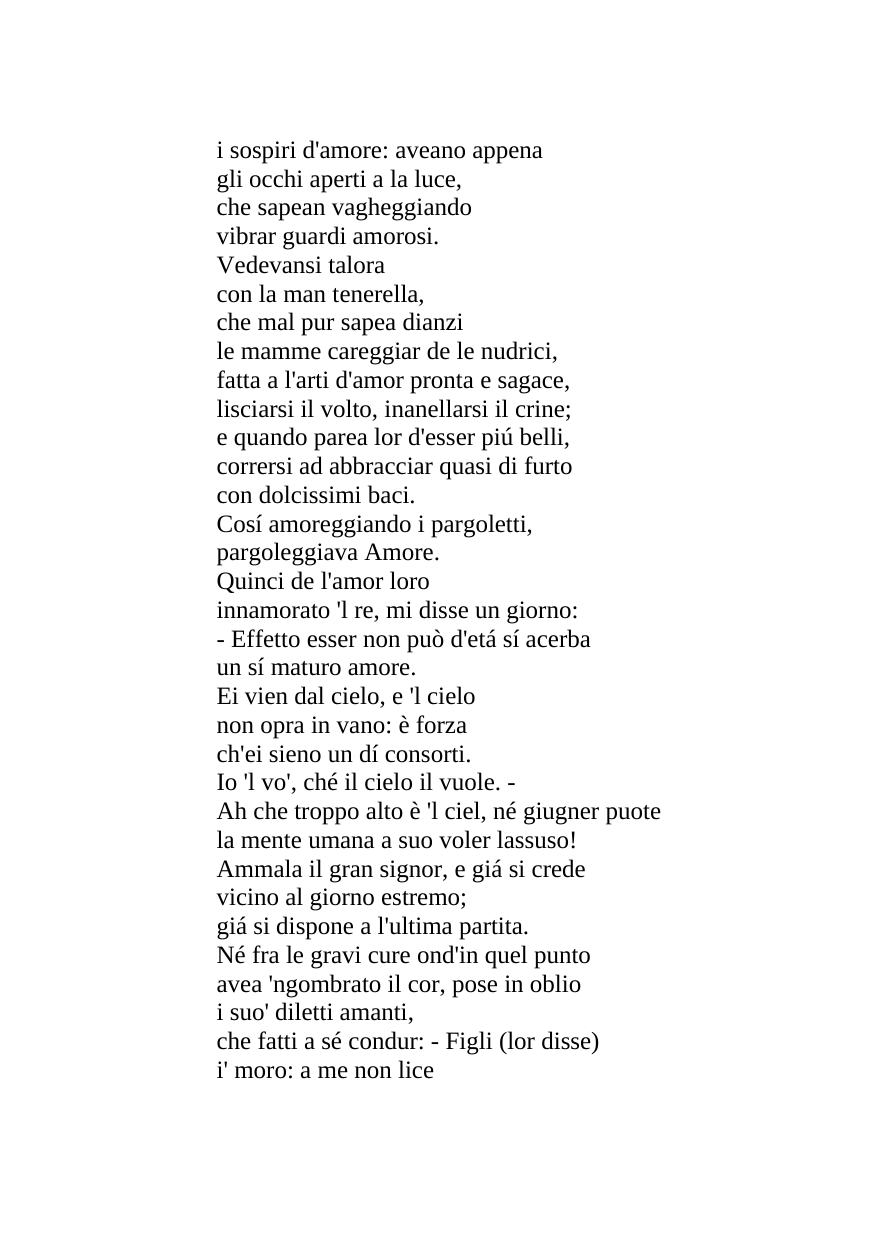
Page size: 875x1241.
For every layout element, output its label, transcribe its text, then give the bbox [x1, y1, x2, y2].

table_cell [106, 135, 209, 1084]
table_cell i sospiri d'amore: aveano appena gli occhi aperti a la luce, che sapean vagheggiando vibrar guardi amorosi. Vedevansi talora con la man tenerella, che mal pur sapea dianzi le mamme careggiar de le nudrici, fatta a l'arti d'amor pronta e sagace, lisciarsi il volto, inanellarsi il crine; e quando parea lor d'esser piú belli, corrersi ad abbracciar quasi di furto con dolcissimi baci. Cosí amoreggiando i pargoletti, pargoleggiava Amore. Quinci de l'amor loro innamorato 'l re, mi disse un giorno: - Effetto esser non può d'etá sí acerba un sí maturo amore. Ei vien dal cielo, e 'l cielo non opra in vano: è forza ch'ei sieno un dí consorti. Io 'l vo', ché il cielo il vuole. - Ah che troppo alto è 'l ciel, né giugner puote la mente umana a suo voler lassuso! Ammala il gran signor, e giá si crede vicino al giorno estremo; giá si dispone a l'ultima partita. Né fra le gravi cure ond'in quel punto avea 'ngombrato il cor, pose in oblio i suo' diletti amanti, che fatti a sé condur: - Figli (lor disse) i' moro: a me non lice [209, 135, 768, 1084]
